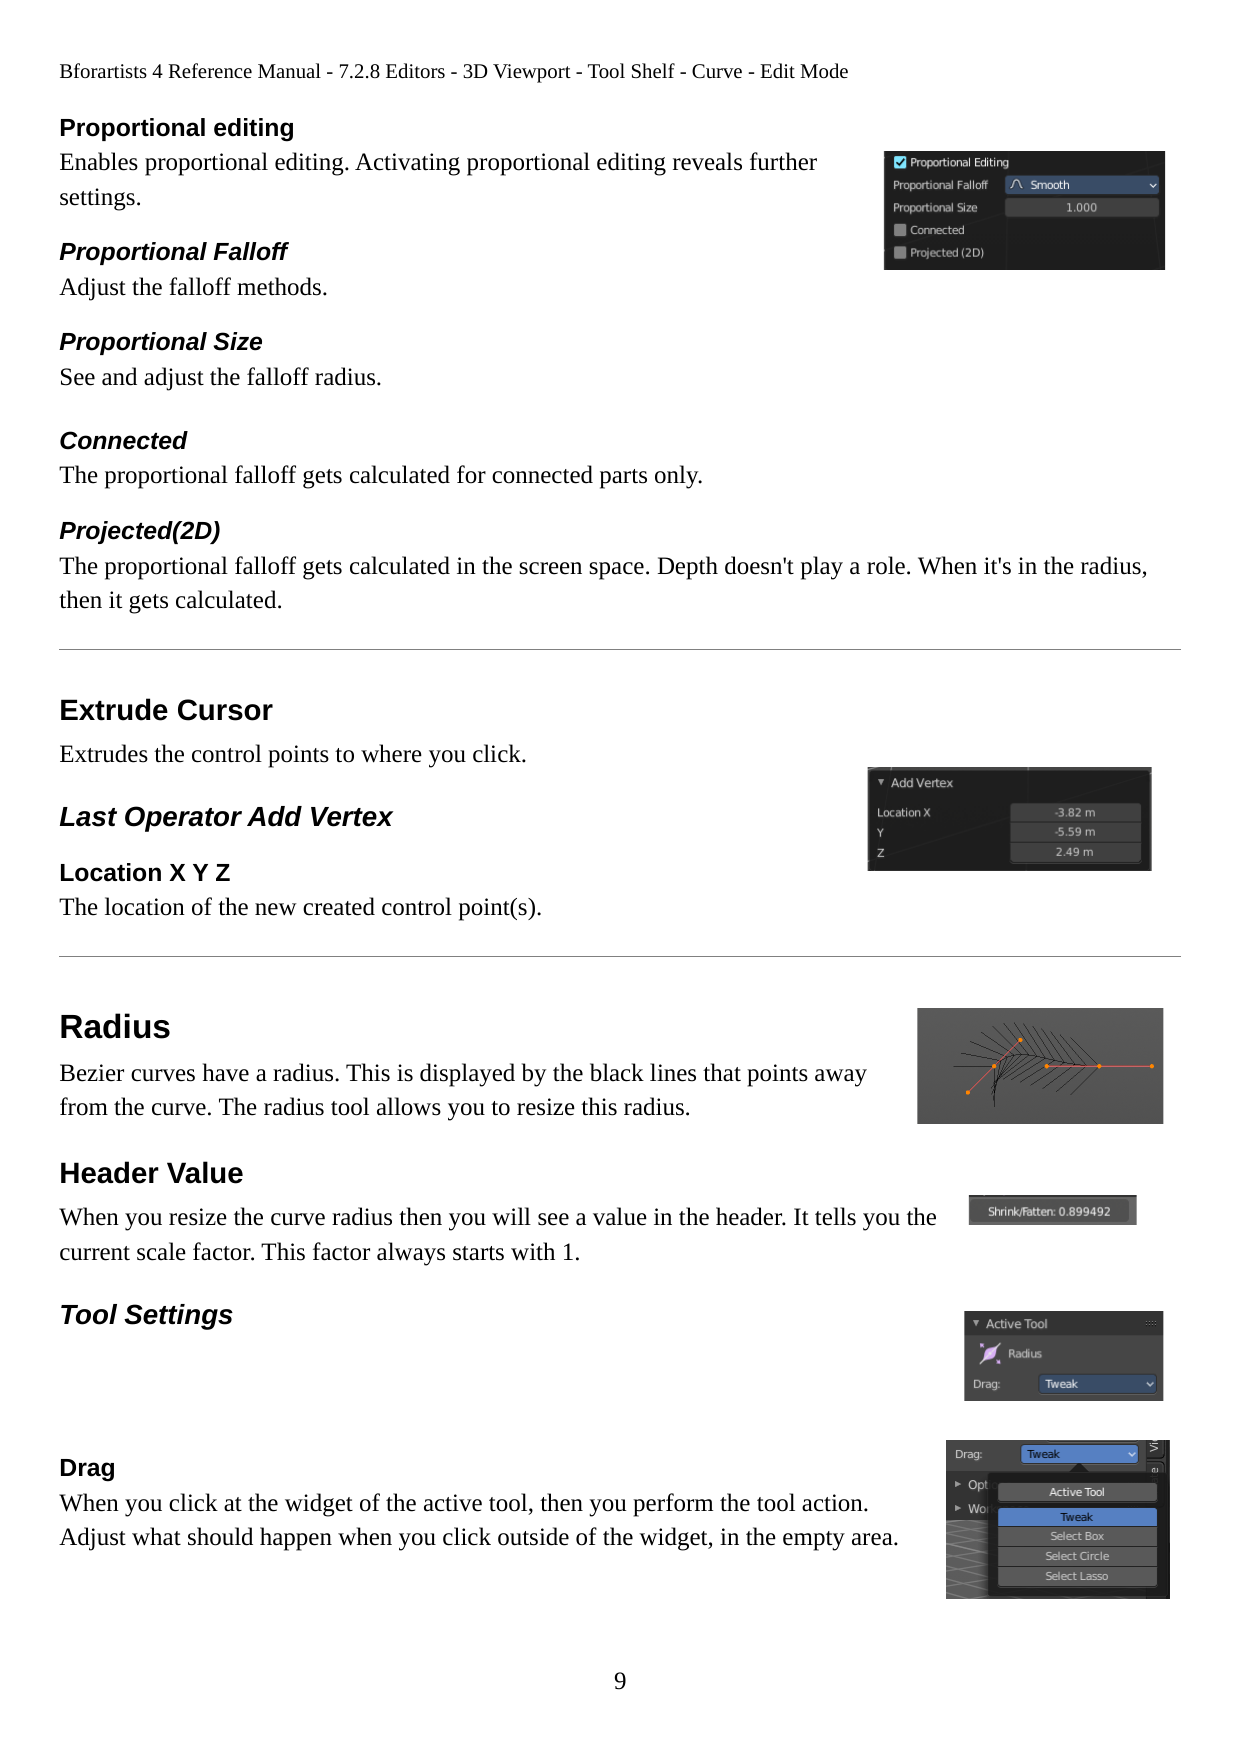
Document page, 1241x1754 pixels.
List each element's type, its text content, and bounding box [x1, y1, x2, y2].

text Adjust the falloff methods. [59, 272, 1181, 301]
subtitle Projected(2D) [59, 516, 1181, 544]
subtitle Last Operator Add Vertex [59, 801, 867, 833]
picture [946, 1440, 1170, 1599]
text The proportional falloff gets calculated in the screen space. Depth doesn't play a role. When it's in the radius, then it gets calculated. [59, 551, 1181, 614]
picture [883, 151, 1166, 270]
subtitle Tool Settings [59, 1298, 1181, 1330]
subtitle Radius [59, 1007, 1181, 1045]
subtitle Proportional Size [59, 327, 1181, 356]
picture [964, 1311, 1164, 1401]
picture [968, 1195, 1137, 1225]
subtitle Connected [59, 426, 1181, 454]
subtitle Extrude Cursor [59, 693, 1181, 727]
subtitle Header Value [59, 1156, 1181, 1189]
picture [867, 767, 1152, 871]
subtitle Drag [59, 1453, 946, 1482]
text When you click at the widget of the active tool, then you perform the tool action. Adjust what should happen when you click outside of the widget, in the empty area. [59, 1488, 946, 1551]
text When you resize the curve radius then you will see a value in the header. It tells you the current scale factor. This factor always starts with 1. [59, 1202, 1181, 1265]
subtitle [1152, 801, 1181, 833]
subtitle [1166, 237, 1181, 266]
text Enables proportional editing. Activating proportional editing reveals further settings. [59, 147, 1181, 211]
subtitle Proportional Falloff [59, 237, 883, 266]
text The location of the new created control point(s). [59, 892, 1181, 921]
text Extrudes the control points to where you click. [59, 739, 1181, 768]
text See and adjust the falloff radius. [59, 362, 1181, 391]
text The proportional falloff gets calculated for connected parts only. [59, 461, 1181, 489]
subtitle Proportional editing [59, 113, 1181, 141]
text Bezier curves have a radius. This is displayed by the black lines that points away from the curve. The radius tool allows you to resize this radius. [59, 1058, 917, 1121]
subtitle Location X Y Z [59, 858, 1181, 886]
picture [917, 1008, 1164, 1124]
subtitle [1170, 1453, 1181, 1482]
